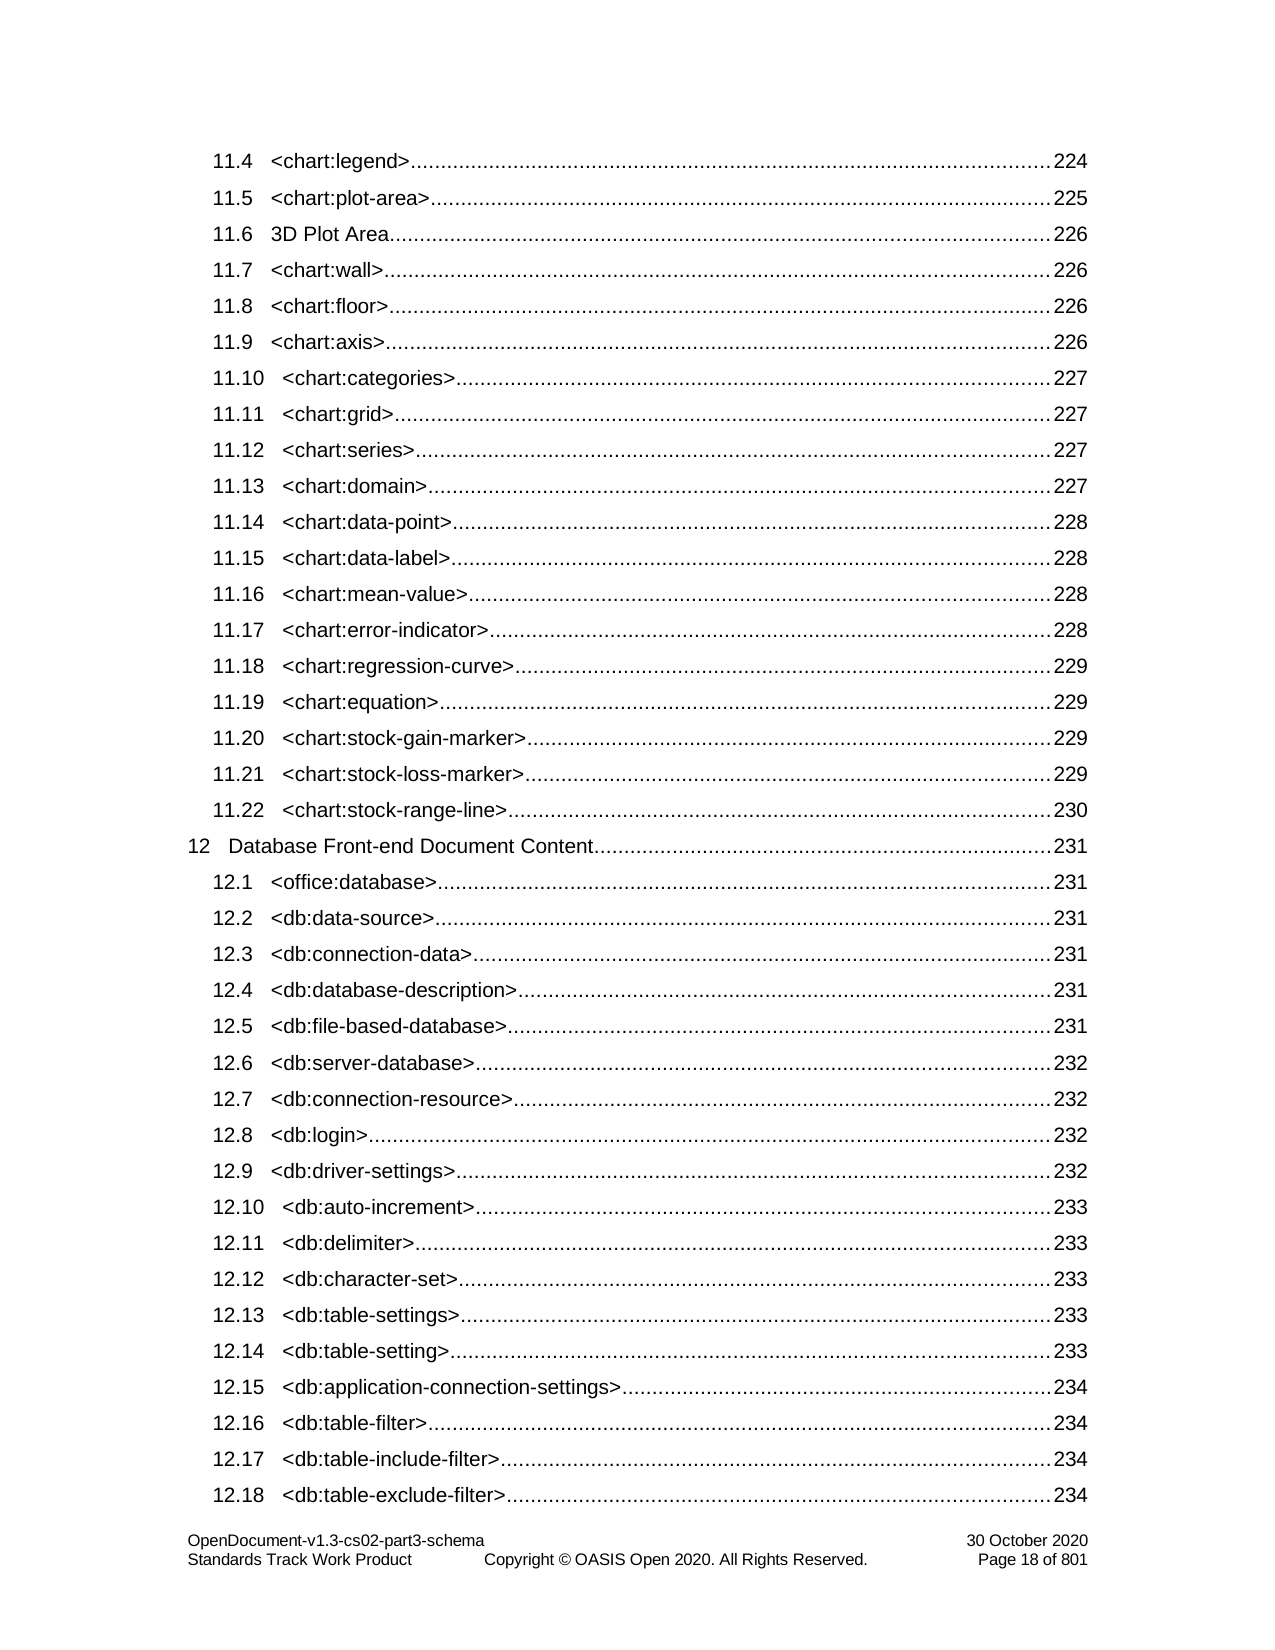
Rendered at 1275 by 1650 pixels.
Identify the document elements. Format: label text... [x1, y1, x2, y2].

text 12.1 <office:database> 231 [212, 871, 1088, 894]
text 12.6 <db:server-database> 232 [212, 1051, 1088, 1074]
text 12.9 <db:driver-settings> 232 [212, 1159, 1088, 1183]
text 12.7 <db:connection-resource> 232 [212, 1087, 1088, 1111]
text 11.17 <chart:error-indicator> 228 [212, 618, 1088, 642]
text 11.12 <chart:series> 227 [212, 438, 1088, 462]
text 11.21 <chart:stock-loss-marker> 229 [212, 763, 1088, 786]
text 11.6 3D Plot Area 226 [212, 222, 1088, 246]
text 11.19 <chart:equation> 229 [212, 691, 1088, 714]
text 11.5 <chart:plot-area> 225 [212, 186, 1088, 209]
text 12.16 <db:table-filter> 234 [212, 1411, 1088, 1435]
text 11.7 <chart:wall> 226 [212, 258, 1088, 282]
text 11.14 <chart:data-point> 228 [212, 510, 1088, 534]
text 11.4 <chart:legend> 224 [212, 150, 1088, 173]
text 12.17 <db:table-include-filter> 234 [212, 1447, 1088, 1471]
text 12.14 <db:table-setting> 233 [212, 1339, 1088, 1363]
text 11.18 <chart:regression-curve> 229 [212, 654, 1088, 678]
text 12.10 <db:auto-increment> 233 [212, 1195, 1088, 1219]
text 12.8 <db:login> 232 [212, 1123, 1088, 1147]
text 12.12 <db:character-set> 233 [212, 1267, 1088, 1291]
text 12.15 <db:application-connection-settings> 234 [212, 1375, 1088, 1399]
text 12.3 <db:connection-data> 231 [212, 943, 1088, 966]
text 12.4 <db:database-description> 231 [212, 979, 1088, 1002]
text 11.13 <chart:domain> 227 [212, 474, 1088, 498]
text 11.22 <chart:stock-range-line> 230 [212, 799, 1088, 822]
text 11.11 <chart:grid> 227 [212, 402, 1088, 426]
text 11.15 <chart:data-label> 228 [212, 546, 1088, 570]
text 11.16 <chart:mean-value> 228 [212, 582, 1088, 606]
text 12.2 <db:data-source> 231 [212, 907, 1088, 930]
text 12.13 <db:table-settings> 233 [212, 1303, 1088, 1327]
text 12.11 <db:delimiter> 233 [212, 1231, 1088, 1255]
text 11.9 <chart:axis> 226 [212, 330, 1088, 354]
text 11.10 <chart:categories> 227 [212, 366, 1088, 390]
text 12 Database Front-end Document Content 231 [187, 835, 1088, 858]
text 12.5 <db:file-based-database> 231 [212, 1015, 1088, 1038]
text 11.20 <chart:stock-gain-marker> 229 [212, 727, 1088, 750]
text 11.8 <chart:floor> 226 [212, 294, 1088, 318]
text 12.18 <db:table-exclude-filter> 234 [212, 1483, 1088, 1507]
